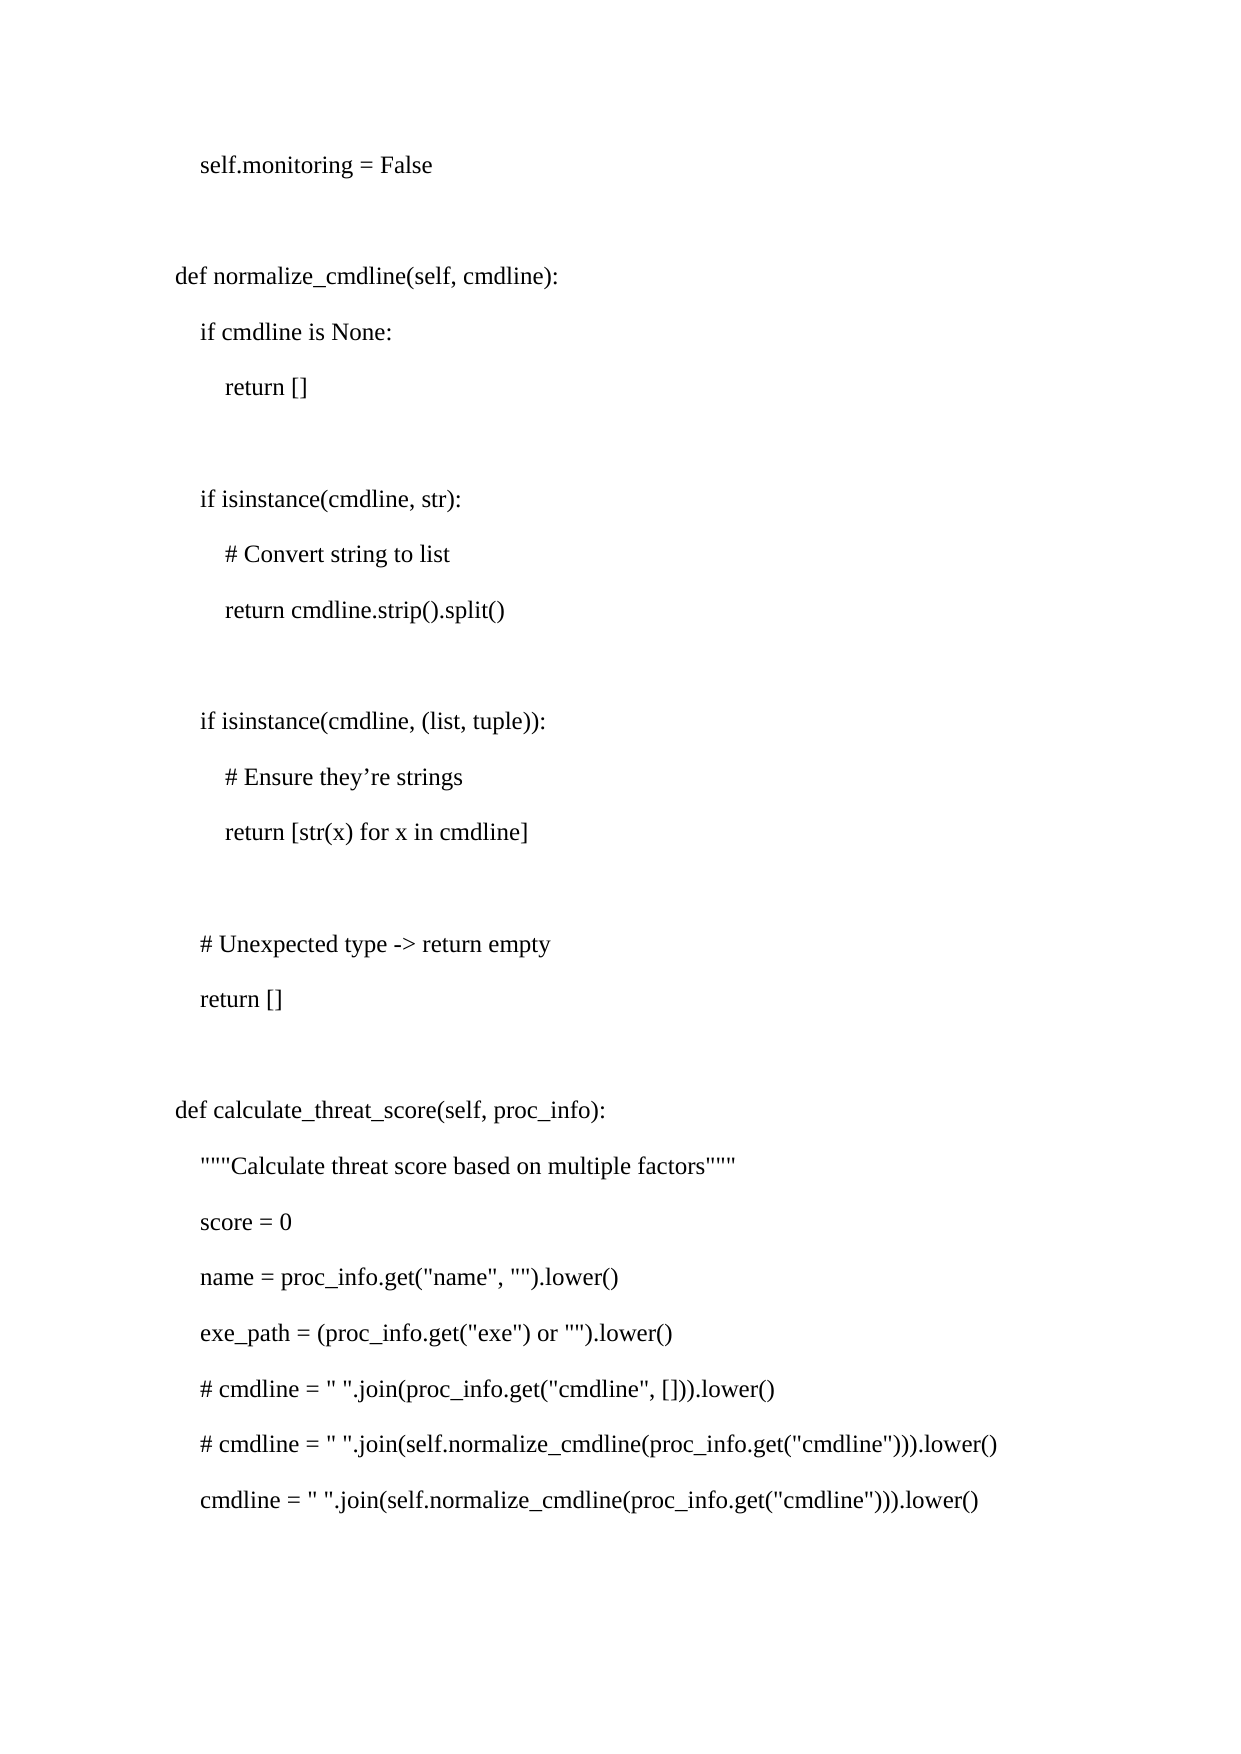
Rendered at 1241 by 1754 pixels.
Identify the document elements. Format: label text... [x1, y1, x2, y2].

text return [] [150, 984, 1091, 1013]
text return [str(x) for x in cmdline] [150, 817, 1091, 846]
text """Calculate threat score based on multiple factors""" [150, 1151, 1091, 1180]
text # Unexpected type -> return empty [150, 929, 1091, 957]
text return [] [150, 372, 1091, 401]
text score = 0 [150, 1207, 1091, 1236]
text if isinstance(cmdline, (list, tuple)): [150, 706, 1091, 735]
text self.monitoring = False [150, 150, 1091, 179]
text if cmdline is None: [150, 317, 1091, 346]
text # Convert string to list [150, 539, 1091, 568]
text def normalize_cmdline(self, cmdline): [150, 261, 1091, 290]
text name = proc_info.get("name", "").lower() [150, 1262, 1091, 1291]
text def calculate_threat_score(self, proc_info): [150, 1096, 1091, 1124]
text # cmdline = " ".join(proc_info.get("cmdline", [])).lower() [150, 1374, 1091, 1402]
text # cmdline = " ".join(self.normalize_cmdline(proc_info.get("cmdline"))).lower() [150, 1429, 1091, 1458]
text cmdline = " ".join(self.normalize_cmdline(proc_info.get("cmdline"))).lower() [150, 1485, 1091, 1514]
text if isinstance(cmdline, str): [150, 484, 1091, 512]
text return cmdline.strip().split() [150, 595, 1091, 624]
text exe_path = (proc_info.get("exe") or "").lower() [150, 1318, 1091, 1347]
text # Ensure they’re strings [150, 762, 1091, 791]
